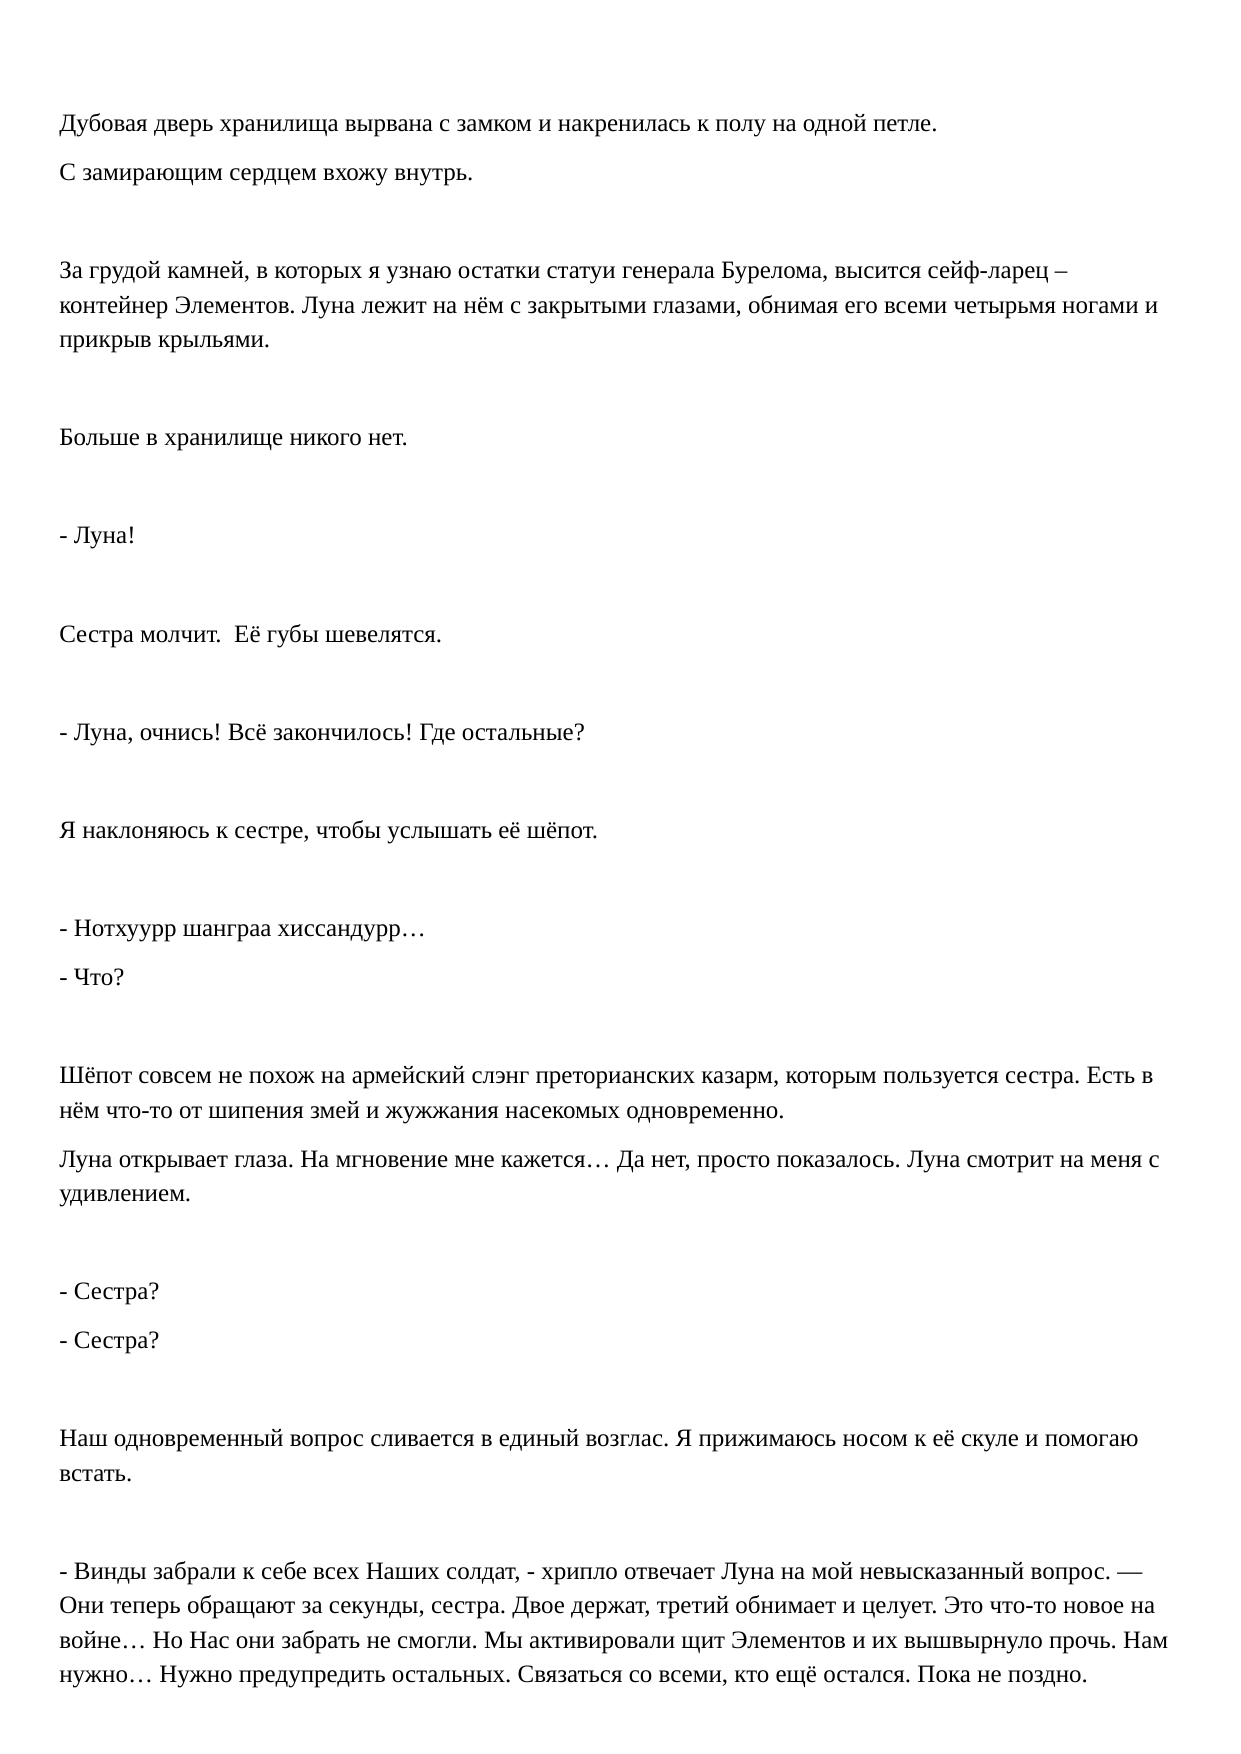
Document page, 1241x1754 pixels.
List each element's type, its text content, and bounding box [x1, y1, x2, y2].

text Я наклоняюсь к сестре, чтобы услышать её шёпот. [59, 815, 1181, 844]
text Луна открывает глаза. На мгновение мне кажется… Да нет, просто показалось. Луна смотрит на меня с удивлением. [59, 1144, 1181, 1207]
text Дубовая дверь хранилища вырвана с замком и накренилась к полу на одной петле. [59, 108, 1181, 137]
text Шёпот совсем не похож на армейский слэнг преторианских казарм, которым пользуется сестра. Есть в нём что-то от шипения змей и жужжания насекомых одновременно. [59, 1060, 1181, 1123]
text - Луна! [59, 521, 1181, 549]
text Наш одновременный вопрос сливается в единый возглас. Я прижимаюсь носом к её скуле и помогаю встать. [59, 1423, 1181, 1487]
text Сестра молчит. Её губы шевелятся. [59, 619, 1181, 647]
text - Сестра? [59, 1276, 1181, 1305]
text Больше в хранилище никого нет. [59, 422, 1181, 451]
text - Винды забрали к себе всех Наших солдат, - хрипло отвечает Луна на мой невысказанный вопрос. — Они теперь обращают за секунды, сестра. Двое держат, третий обнимает и целует. Это что-то новое на войне… Но Нас они забрать не смогли. Мы активировали щит Элементов и их вышвырнуло прочь. Нам нужно… Нужно предупредить остальных. Связаться со всеми, кто ещё остался. Пока не поздно. [59, 1556, 1181, 1688]
text За грудой камней, в которых я узнаю остатки статуи генерала Бурелома, высится сейф-ларец – контейнер Элементов. Луна лежит на нём с закрытыми глазами, обнимая его всеми четырьмя ногами и прикрыв крыльями. [59, 255, 1181, 353]
text С замирающим сердцем вхожу внутрь. [59, 157, 1181, 186]
text - Что? [59, 962, 1181, 991]
text - Луна, очнись! Всё закончилось! Где остальные? [59, 717, 1181, 746]
text - Сестра? [59, 1325, 1181, 1354]
text - Нотхуурр шанграа хиссандурр… [59, 913, 1181, 942]
